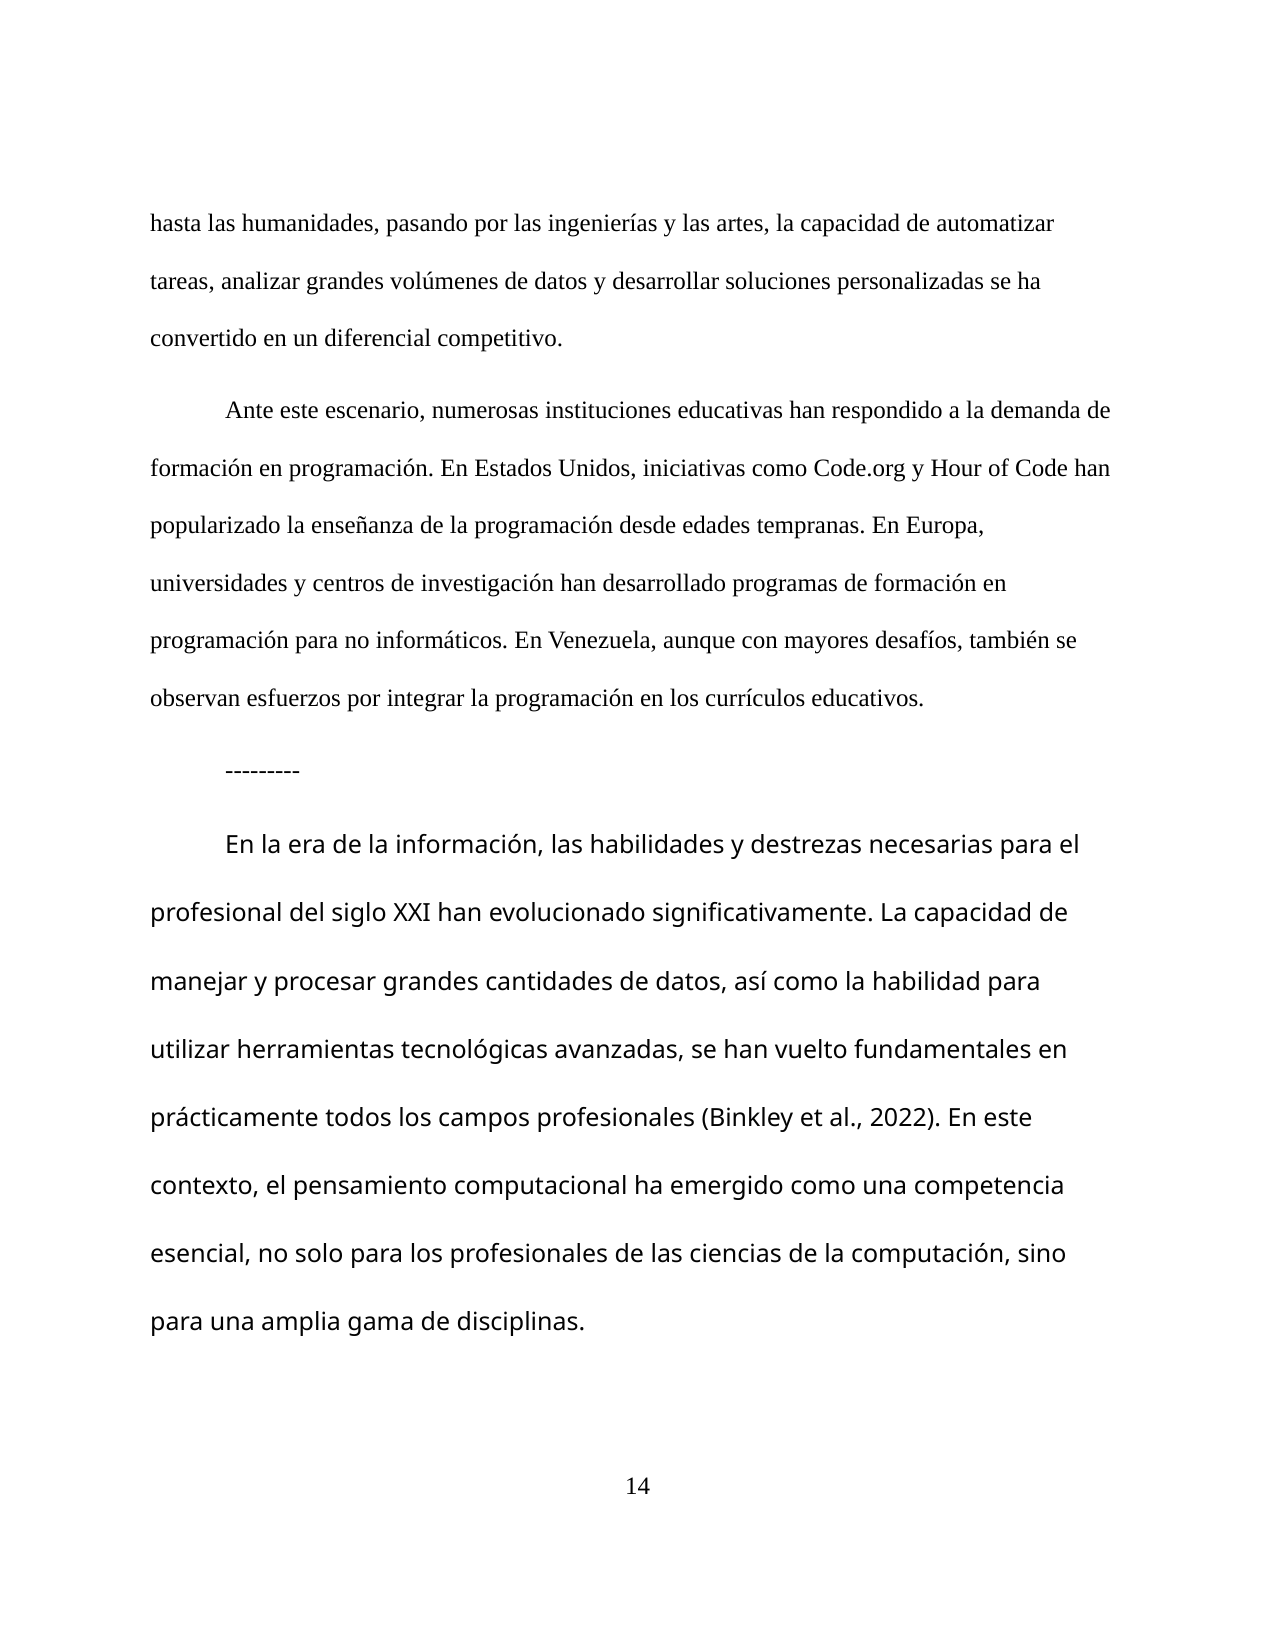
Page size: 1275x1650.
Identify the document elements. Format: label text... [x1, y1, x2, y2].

text Ante este escenario, numerosas instituciones educativas han respondido a la demanda de formación en programación. En Estados Unidos, iniciativas como Code.org y Hour of Code han popularizado la enseñanza de la programación desde edades tempranas. En Europa, universidades y centros de investigación han desarrollado programas de formación en programación para no informáticos. En Venezuela, aunque con mayores desafíos, también se observan esfuerzos por integrar la programación en los currículos educativos. [150, 395, 1125, 712]
text --------- [150, 755, 1125, 784]
text En la era de la información, las habilidades y destrezas necesarias para el profesional del siglo XXI han evolucionado significativamente. La capacidad de manejar y procesar grandes cantidades de datos, así como la habilidad para utilizar herramientas tecnológicas avanzadas, se han vuelto fundamentales en prácticamente todos los campos profesionales (Binkley et al., 2022). En este contexto, el pensamiento computacional ha emergido como una competencia esencial, no solo para los profesionales de las ciencias de la computación, sino para una amplia gama de disciplinas. [150, 827, 1125, 1338]
text hasta las humanidades, pasando por las ingenierías y las artes, la capacidad de automatizar tareas, analizar grandes volúmenes de datos y desarrollar soluciones personalizadas se ha convertido en un diferencial competitivo. [150, 208, 1125, 352]
